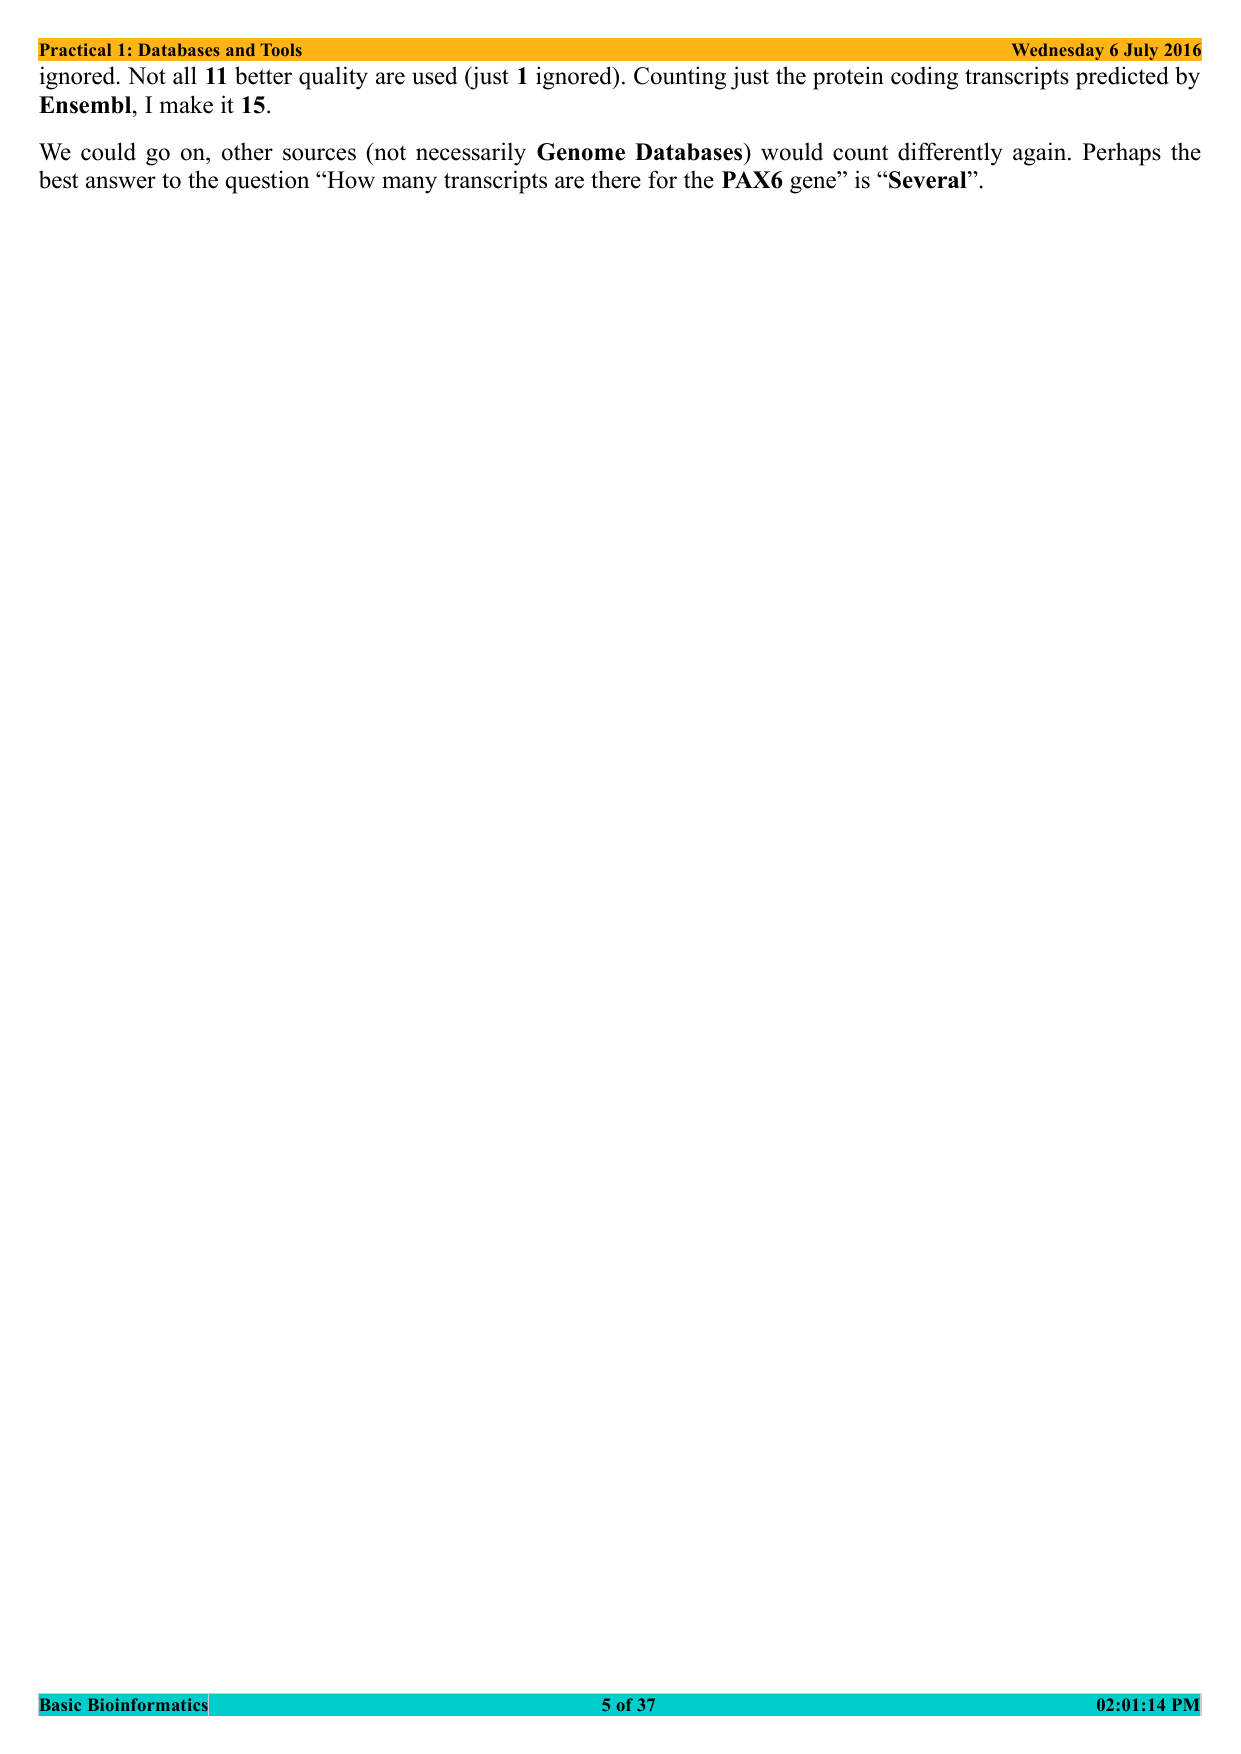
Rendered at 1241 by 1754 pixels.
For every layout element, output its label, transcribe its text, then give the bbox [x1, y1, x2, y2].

text We could go on, other sources (not necessarily Genome Databases) would count differently again. Perhaps the best answer to the question “How many transcripts are there for the PAX6 gene” is “Several”. [38, 136, 1202, 194]
text ignored. Not all 11 better quality are used (just 1 ignored). Counting just the protein coding transcripts predicted by Ensembl, I make it 15. [38, 61, 1202, 119]
